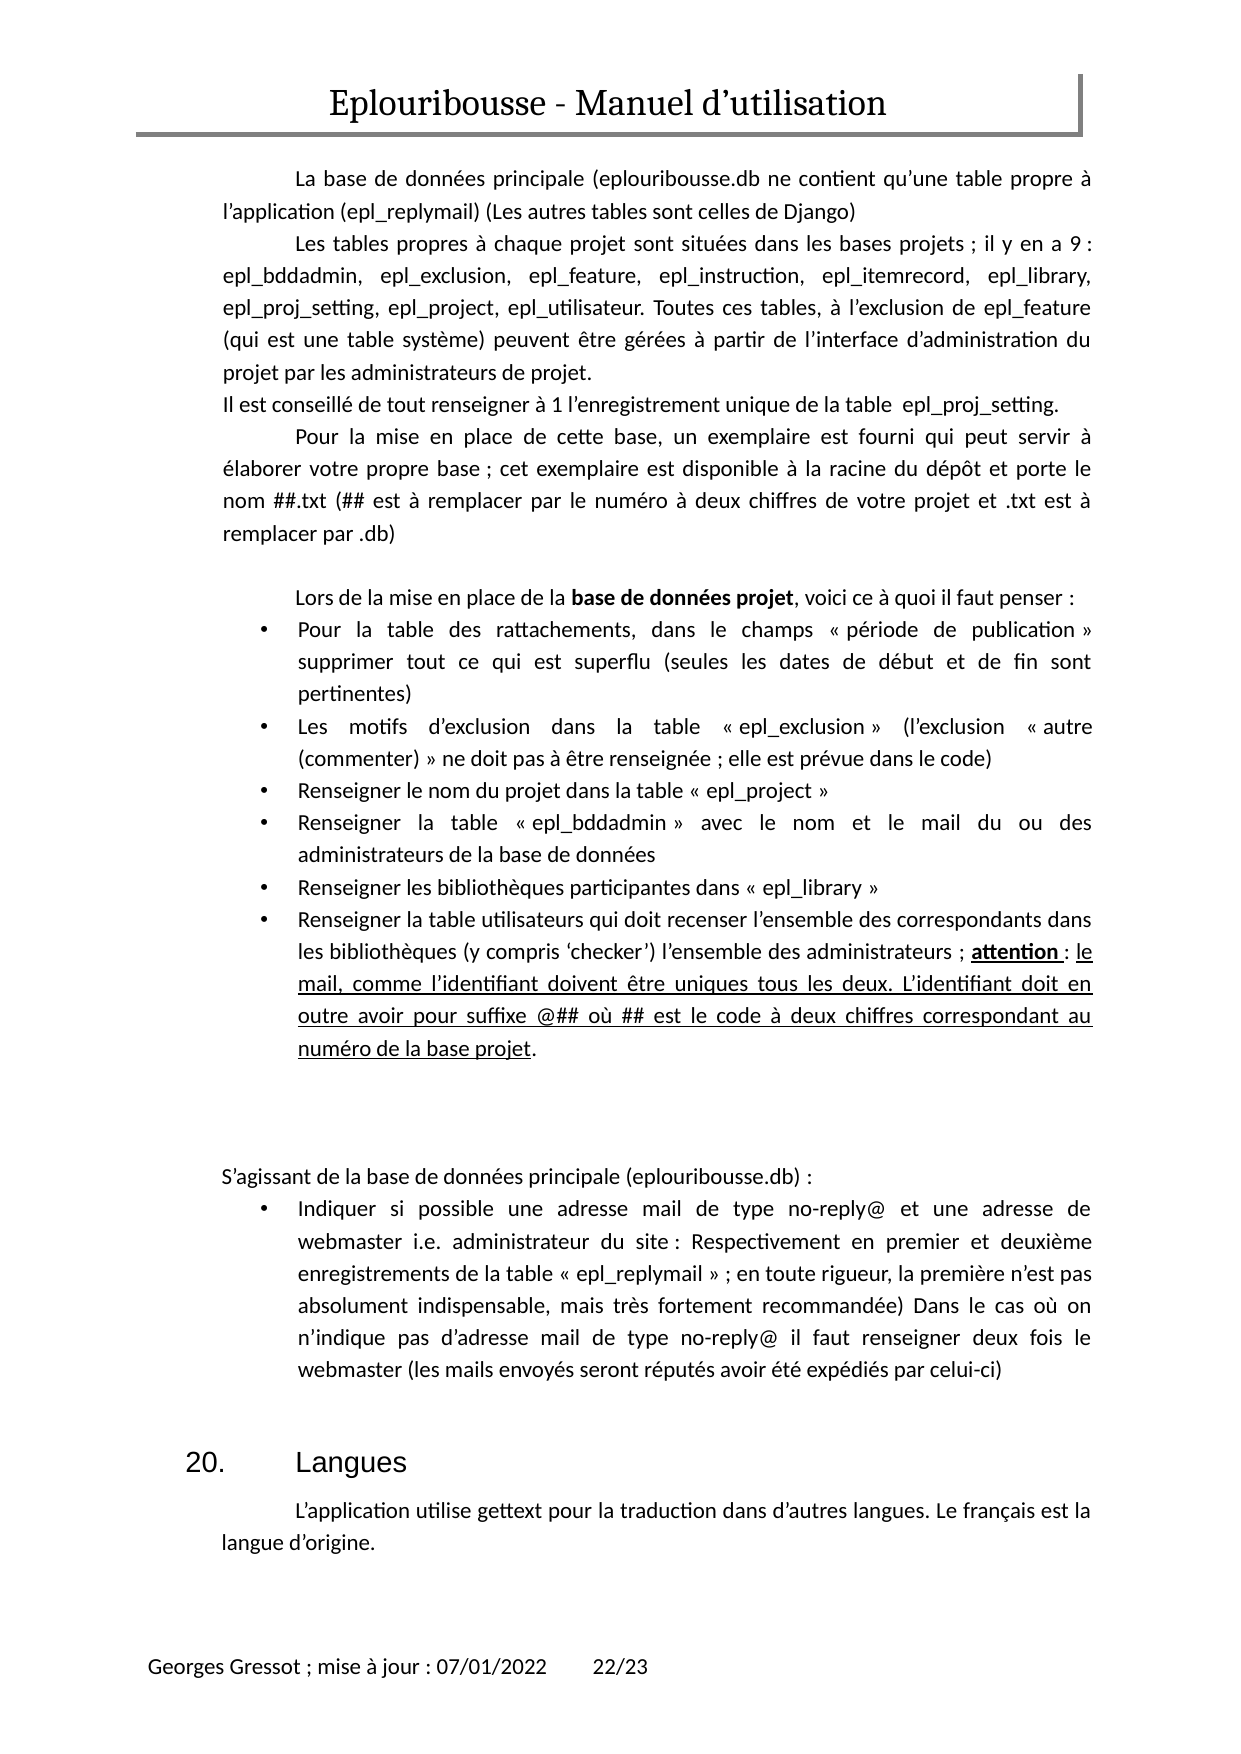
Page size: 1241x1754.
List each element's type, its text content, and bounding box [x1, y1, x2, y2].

list Indiquer si possible une adresse mail de type no-reply@ et une adresse de webmaster i.e. administrateur du site : Respectivement en premier et deuxième enregistrements de la table « epl_replymail » ; en toute rigueur, la première n’est pas absolument indispensable, mais très fortement recommandée) Dans le cas où on n’indique pas d’adresse mail de type no-reply@ il faut renseigner deux fois le webmaster (les mails envoyés seront réputés avoir été expédiés par celui-ci) [260, 1194, 1093, 1383]
list Renseigner la table utilisateurs qui doit recenser l’ensemble des correspondants dans les bibliothèques (y compris ‘checker’) l’ensemble des administrateurs ; attention : le mail, comme l’identifiant doivent être uniques tous les deux. L’identifiant doit en outre avoir pour suffixe @## où ## est le code à deux chiffres correspondant au numéro de la base projet. [260, 905, 1093, 1062]
list S’agissant de la base de données principale (eplouribousse.db) : [221, 1162, 1093, 1190]
list La base de données principale (eplouribousse.db ne contient qu’une table propre à l’application (epl_replymail) (Les autres tables sont celles de Django) [223, 164, 1093, 225]
list Renseigner la table « epl_bddadmin » avec le nom et le mail du ou des administrateurs de la base de données [260, 808, 1093, 868]
list Il est conseillé de tout renseigner à 1 l’enregistrement unique de la table epl_proj_setting. [223, 390, 1093, 418]
list Les tables propres à chaque projet sont situées dans les bases projets ; il y en a 9 : epl_bddadmin, epl_exclusion, epl_feature, epl_instruction, epl_itemrecord, epl_library, epl_proj_setting, epl_project, epl_utilisateur. Toutes ces tables, à l’exclusion de epl_feature (qui est une table système) peuvent être gérées à partir de l’interface d’administration du projet par les administrateurs de projet. [223, 229, 1093, 386]
list Lors de la mise en place de la base de données projet, voici ce à quoi il faut penser : [223, 583, 1093, 611]
list Pour la table des rattachements, dans le champs « période de publication » supprimer tout ce qui est superflu (seules les dates de début et de fin sont pertinentes) [260, 615, 1093, 708]
list Renseigner le nom du projet dans la table « epl_project » [260, 776, 1093, 804]
subtitle Langues [185, 1445, 1093, 1478]
list Renseigner les bibliothèques participantes dans « epl_library » [260, 873, 1093, 901]
list Pour la mise en place de cette base, un exemplaire est fourni qui peut servir à élaborer votre propre base ; cet exemplaire est disponible à la racine du dépôt et porte le nom ##.txt (## est à remplacer par le numéro à deux chiffres de votre projet et .txt est à remplacer par .db) [223, 422, 1093, 547]
text L’application utilise gettext pour la traduction dans d’autres langues. Le français est la langue d’origine. [221, 1496, 1093, 1556]
list Les motifs d’exclusion dans la table « epl_exclusion » (l’exclusion « autre (commenter) » ne doit pas à être renseignée ; elle est prévue dans le code) [260, 712, 1093, 772]
